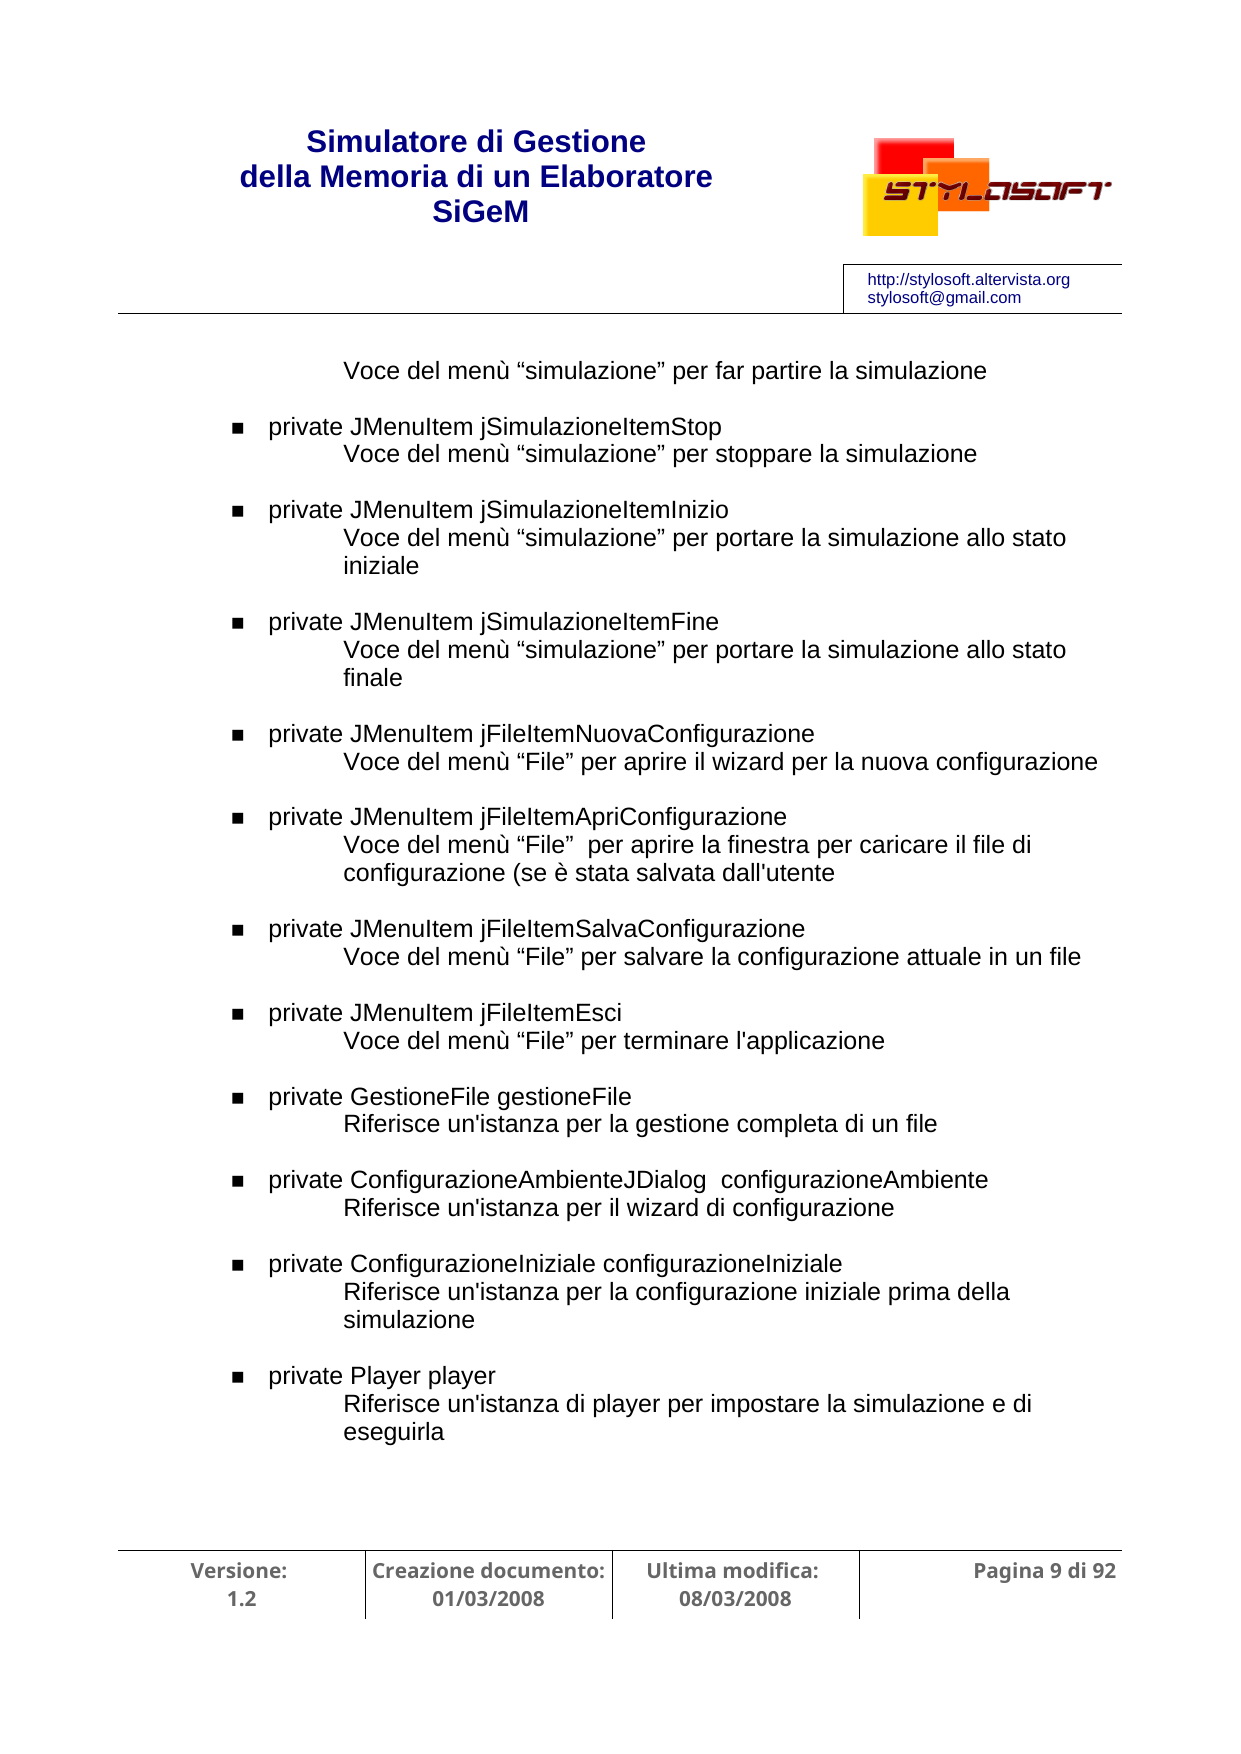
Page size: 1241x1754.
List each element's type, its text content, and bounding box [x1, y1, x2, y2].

list private JMenuItem jFileItemEsci [231, 999, 1122, 1027]
list private JMenuItem jSimulazioneItemFine [231, 608, 1122, 636]
picture [848, 123, 1117, 247]
list Voce del menù “File” per aprire il wizard per la nuova configurazione [306, 747, 1122, 775]
list Riferisce un'istanza di player per impostare la simulazione e di eseguirla [306, 1389, 1122, 1445]
list private JMenuItem jFileItemApriConfigurazione [231, 803, 1122, 831]
list private JMenuItem jSimulazioneItemInizio [231, 496, 1122, 524]
list Riferisce un'istanza per il wizard di configurazione [306, 1194, 1122, 1222]
list Voce del menù “simulazione” per far partire la simulazione [306, 357, 1122, 384]
list Voce del menù “File” per terminare l'applicazione [306, 1027, 1122, 1054]
list Voce del menù “simulazione” per portare la simulazione allo stato iniziale [306, 524, 1122, 580]
list private JMenuItem jFileItemSalvaConfigurazione [231, 915, 1122, 943]
list Riferisce un'istanza per la configurazione iniziale prima della simulazione [306, 1278, 1122, 1334]
list private ConfigurazioneIniziale configurazioneIniziale [231, 1250, 1122, 1278]
list private ConfigurazioneAmbienteJDialog configurazioneAmbiente [231, 1166, 1122, 1194]
list Voce del menù “File” per salvare la configurazione attuale in un file [306, 943, 1122, 971]
list private JMenuItem jSimulazioneItemStop [231, 412, 1122, 440]
list private JMenuItem jFileItemNuovaConfigurazione [231, 719, 1122, 747]
list Voce del menù “File” per aprire la finestra per caricare il file di configurazione (se è stata salvata dall'utente [306, 831, 1122, 887]
list Riferisce un'istanza per la gestione completa di un file [306, 1110, 1122, 1138]
list private GestioneFile gestioneFile [231, 1082, 1122, 1110]
list private Player player [231, 1362, 1122, 1389]
list Voce del menù “simulazione” per stoppare la simulazione [306, 440, 1122, 468]
list Voce del menù “simulazione” per portare la simulazione allo stato finale [306, 636, 1122, 692]
